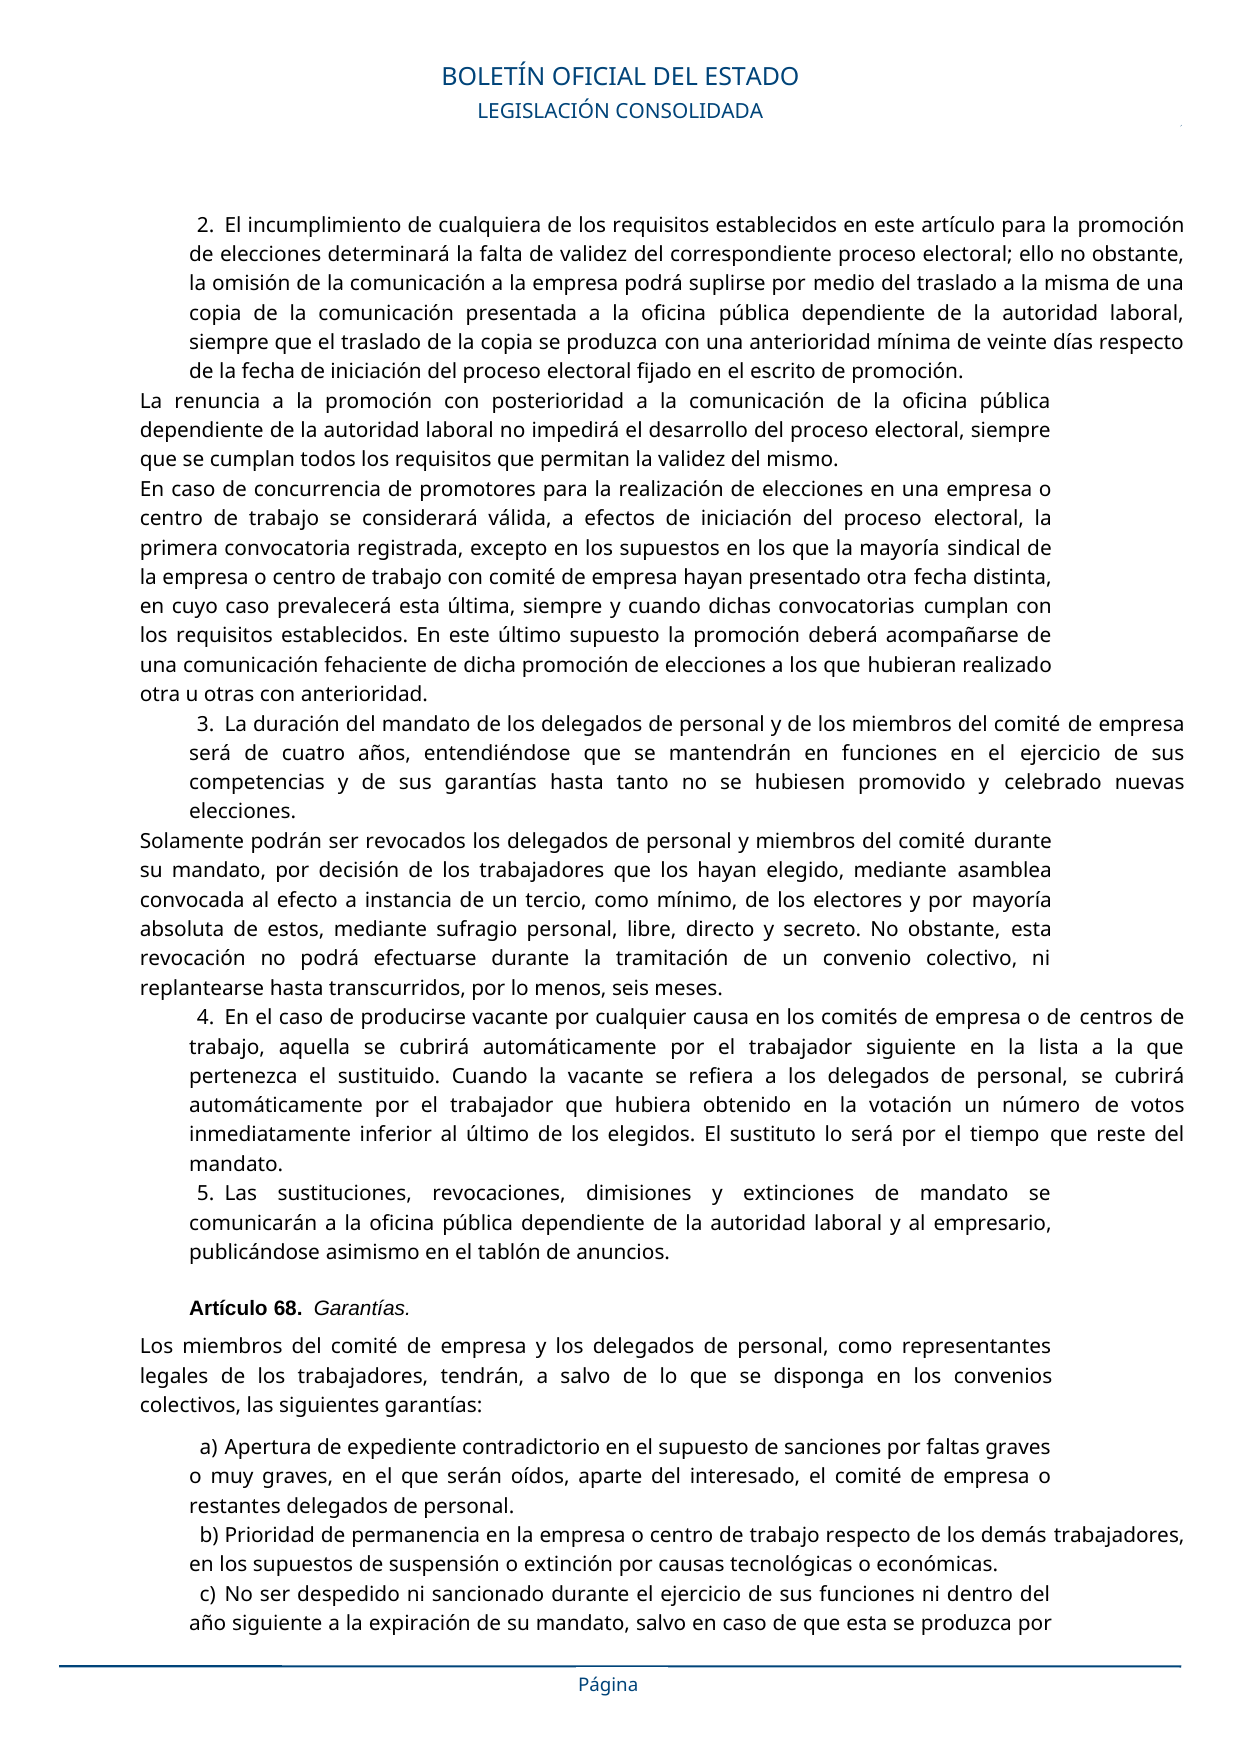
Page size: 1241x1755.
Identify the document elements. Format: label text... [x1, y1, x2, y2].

list No ser despedido ni sancionado durante el ejercicio de sus funciones ni dentro del año siguiente a la expiración de su mandato, salvo en caso de que esta se produzca por [164, 1579, 1052, 1637]
text Los miembros del comité de empresa y los delegados de personal, como representantes legales de los trabajadores, tendrán, a salvo de lo que se disponga en los convenios colectivos, las siguientes garantías: [139, 1332, 1052, 1418]
list El incumplimiento de cualquiera de los requisitos establecidos en este artículo para la promoción de elecciones determinará la falta de validez del correspondiente proceso electoral; ello no obstante, la omisión de la comunicación a la empresa podrá suplirse por medio del traslado a la misma de una copia de la comunicación presentada a la oficina pública dependiente de la autoridad laboral, siempre que el traslado de la copia se produzca con una anterioridad mínima de veinte días respecto de la fecha de iniciación del proceso electoral fijado en el escrito de promoción. [161, 210, 1184, 384]
text Solamente podrán ser revocados los delegados de personal y miembros del comité durante su mandato, por decisión de los trabajadores que los hayan elegido, mediante asamblea convocada al efecto a instancia de un tercio, como mínimo, de los electores y por mayoría absoluta de estos, mediante sufragio personal, libre, directo y secreto. No obstante, esta revocación no podrá efectuarse durante la tramitación de un convenio colectivo, ni replantearse hasta transcurridos, por lo menos, seis meses. [139, 826, 1052, 1001]
text La renuncia a la promoción con posterioridad a la comunicación de la oficina pública dependiente de la autoridad laboral no impedirá el desarrollo del proceso electoral, siempre que se cumplan todos los requisitos que permitan la validez del mismo. [139, 386, 1052, 473]
text Artículo 68. Garantías. [189, 1295, 1184, 1319]
list En el caso de producirse vacante por cualquier causa en los comités de empresa o de centros de trabajo, aquella se cubrirá automáticamente por el trabajador siguiente en la lista a la que pertenezca el sustituido. Cuando la vacante se refiera a los delegados de personal, se cubrirá automáticamente por el trabajador que hubiera obtenido en la votación un número de votos inmediatamente inferior al último de los elegidos. El sustituto lo será por el tiempo que reste del mandato. [161, 1002, 1184, 1177]
list Las sustituciones, revocaciones, dimisiones y extinciones de mandato se comunicarán a la oficina pública dependiente de la autoridad laboral y al empresario, publicándose asimismo en el tablón de anuncios. [161, 1178, 1052, 1266]
list Prioridad de permanencia en la empresa o centro de trabajo respecto de los demás trabajadores, en los supuestos de suspensión o extinción por causas tecnológicas o económicas. [164, 1520, 1184, 1578]
list Apertura de expediente contradictorio en el supuesto de sanciones por faltas graves o muy graves, en el que serán oídos, aparte del interesado, el comité de empresa o restantes delegados de personal. [164, 1432, 1052, 1519]
list La duración del mandato de los delegados de personal y de los miembros del comité de empresa será de cuatro años, entendiéndose que se mantendrán en funciones en el ejercicio de sus competencias y de sus garantías hasta tanto no se hubiesen promovido y celebrado nuevas elecciones. [161, 709, 1184, 825]
text En caso de concurrencia de promotores para la realización de elecciones en una empresa o centro de trabajo se considerará válida, a efectos de iniciación del proceso electoral, la primera convocatoria registrada, excepto en los supuestos en los que la mayoría sindical de la empresa o centro de trabajo con comité de empresa hayan presentado otra fecha distinta, en cuyo caso prevalecerá esta última, siempre y cuando dichas convocatorias cumplan con los requisitos establecidos. En este último supuesto la promoción deberá acompañarse de una comunicación fehaciente de dicha promoción de elecciones a los que hubieran realizado otra u otras con anterioridad. [139, 474, 1052, 707]
